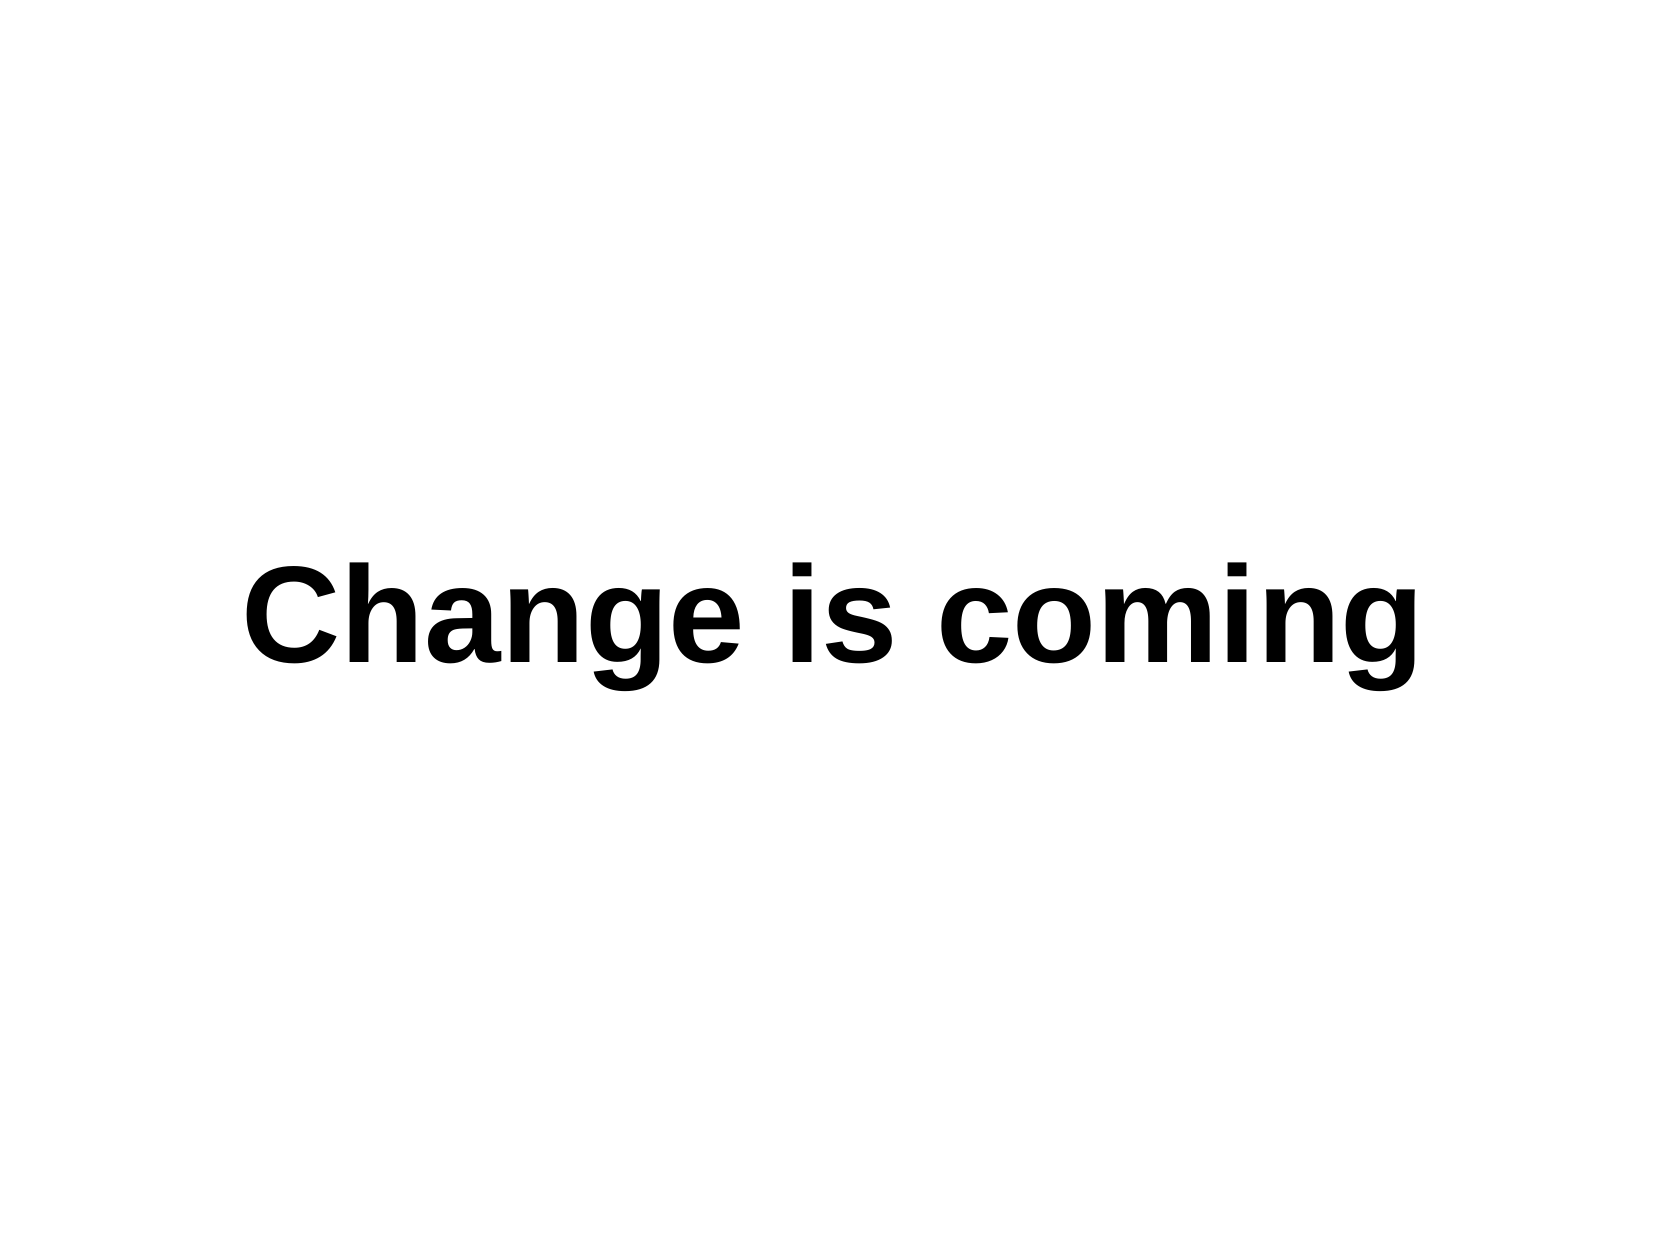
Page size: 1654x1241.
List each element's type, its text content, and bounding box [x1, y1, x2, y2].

subtitle Change is coming [90, 135, 1578, 1096]
